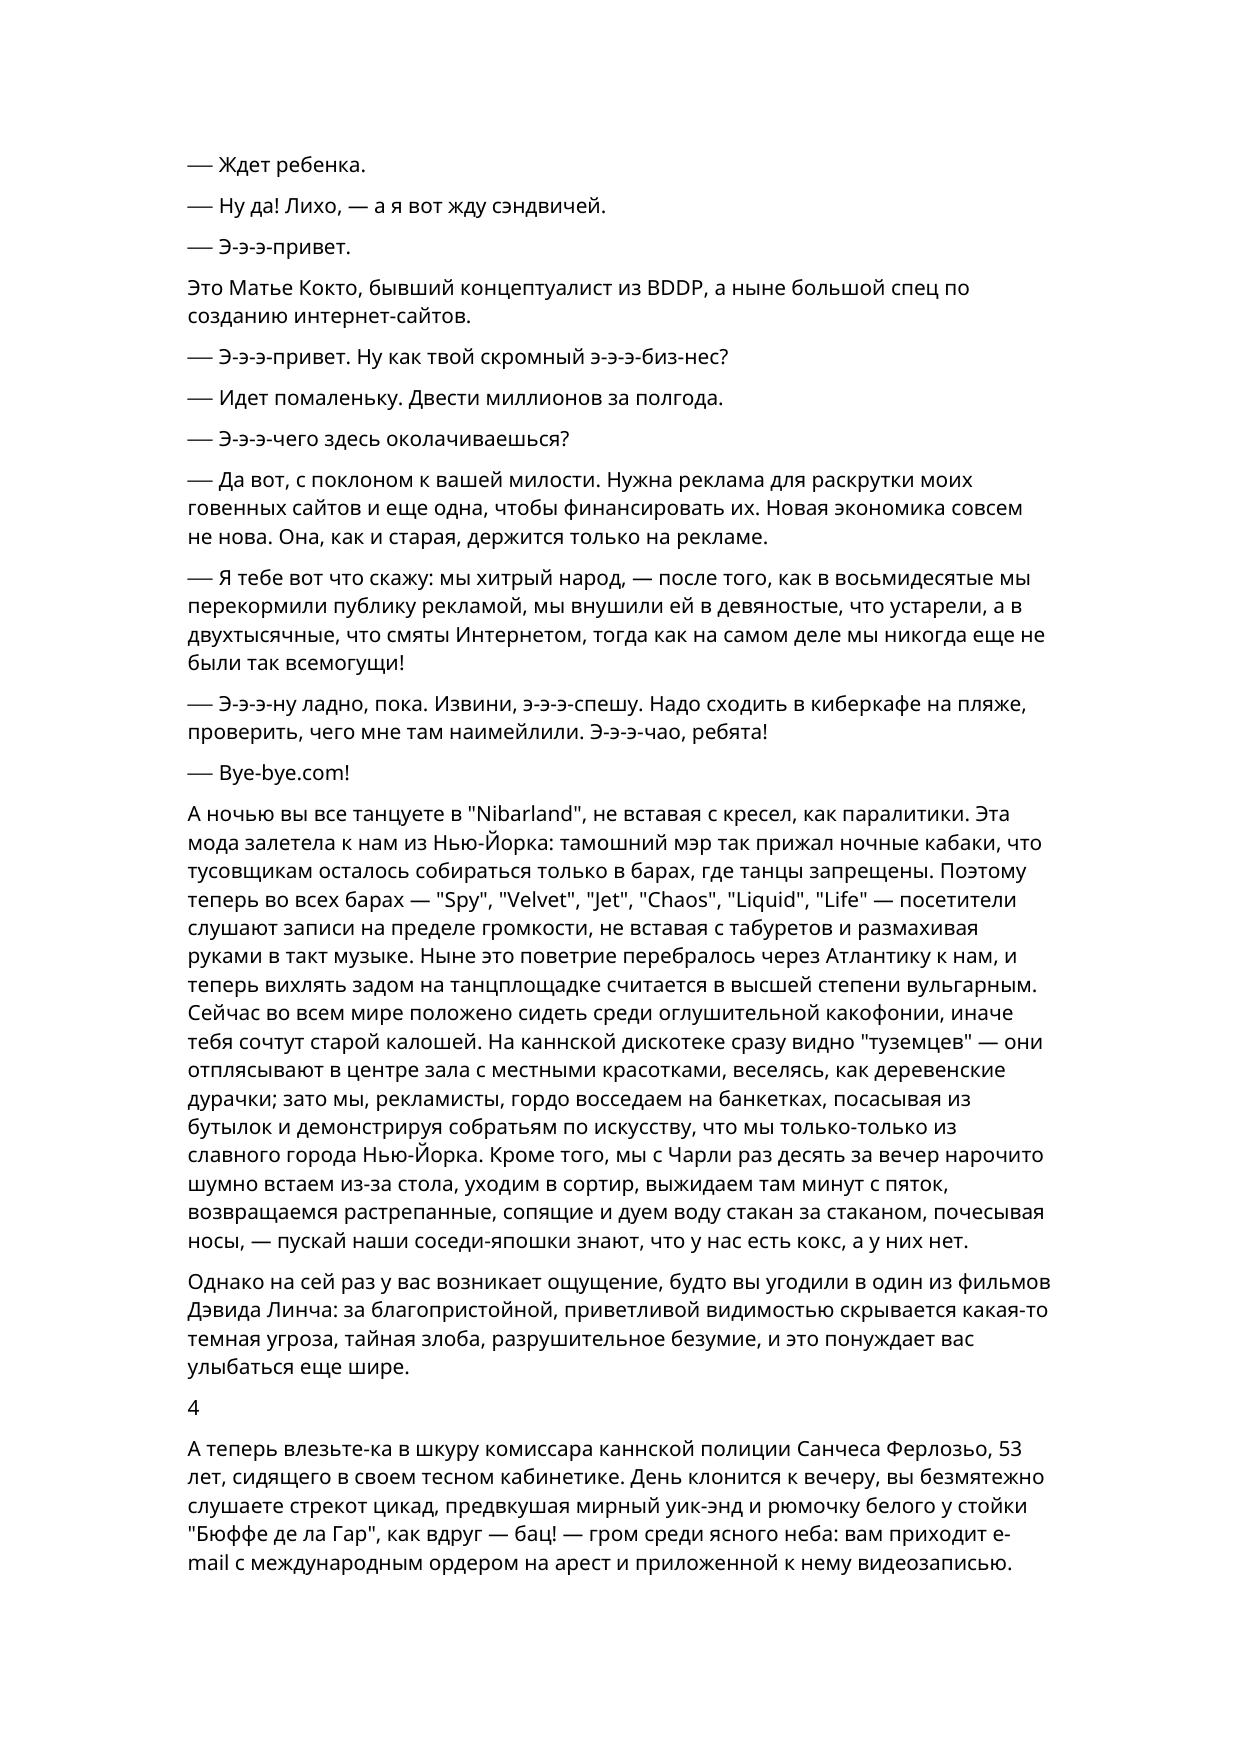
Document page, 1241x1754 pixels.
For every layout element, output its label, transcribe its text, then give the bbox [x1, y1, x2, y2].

text — Э-э-э-чего здесь околачиваешься? [187, 424, 1053, 452]
text Это Матье Кокто, бывший концептуалист из BDDP, а ныне большой спец по созданию интернет-сайтов. [187, 273, 1053, 330]
text — Я тебе вот что скажу: мы хитрый народ, — после того, как в восьмидесятые мы перекормили публику рекламой, мы внушили ей в девяностые, что устарели, а в двухтысячные, что смяты Интернетом, тогда как на самом деле мы никогда еще не были так всемогущи! [187, 563, 1053, 677]
text — Ждет ребенка. [187, 150, 1053, 178]
text — Bye-bye.com! [187, 758, 1053, 787]
text — Э-э-э-ну ладно, пока. Извини, э-э-э-спешу. Надо сходить в киберкафе на пляже, проверить, чего мне там наимейлили. Э-э-э-чао, ребята! [187, 689, 1053, 746]
text — Э-э-э-привет. [187, 232, 1053, 260]
text 4 [187, 1393, 1053, 1422]
text — Э-э-э-привет. Ну как твой скромный э-э-э-биз-нес? [187, 342, 1053, 371]
text Однако на сей раз у вас возникает ощущение, будто вы угодили в один из фильмов Дэвида Линча: за благопристойной, приветливой видимостью скрывается какая-то темная угроза, тайная злоба, разрушительное безумие, и это понуждает вас улыбаться еще шире. [187, 1267, 1053, 1381]
text А теперь влезьте-ка в шкуру комиссара каннской полиции Санчеса Ферлозьо, 53 лет, сидящего в своем тесном кабинетике. День клонится к вечеру, вы безмятежно слушаете стрекот цикад, предвкушая мирный уик-энд и рюмочку белого у стойки "Бюффе де ла Гар", как вдруг — бац! — гром среди ясного неба: вам приходит e-mail с международным ордером на арест и приложенной к нему видеозаписью. [187, 1434, 1053, 1576]
text — Да вот, с поклоном к вашей милости. Нужна реклама для раскрутки моих говенных сайтов и еще одна, чтобы финансировать их. Новая экономика совсем не нова. Она, как и старая, держится только на рекламе. [187, 465, 1053, 550]
text — Идет помаленьку. Двести миллионов за полгода. [187, 383, 1053, 412]
text А ночью вы все танцуете в "Nibarland", не вставая с кресел, как паралитики. Эта мода залетела к нам из Нью-Йорка: тамошний мэр так прижал ночные кабаки, что тусовщикам осталось собираться только в барах, где танцы запрещены. Поэтому теперь во всех барах — "Spy", "Velvet", "Jet", "Chaos", "Liquid", "Life" — посетители слушают записи на пределе громкости, не вставая с табуретов и размахивая руками в такт музыке. Ныне это поветрие перебралось через Атлантику к нам, и теперь вихлять задом на танцплощадке считается в высшей степени вульгарным. Сейчас во всем мире положено сидеть среди оглушительной какофонии, иначе тебя сочтут старой калошей. На каннской дискотеке сразу видно "туземцев" — они отплясывают в центре зала с местными красотками, веселясь, как деревенские дурачки; зато мы, рекламисты, гордо восседаем на банкетках, посасывая из бутылок и демонстрируя собратьям по искусству, что мы только-только из славного города Нью-Йорка. Кроме того, мы с Чарли раз десять за вечер нарочито шумно встаем из-за стола, уходим в сортир, выжидаем там минут с пяток, возвращаемся растрепанные, сопящие и дуем воду стакан за стаканом, почесывая носы, — пускай наши соседи-япошки знают, что у нас есть кокс, а у них нет. [187, 799, 1053, 1254]
text — Ну да! Лихо, — а я вот жду сэндвичей. [187, 191, 1053, 219]
